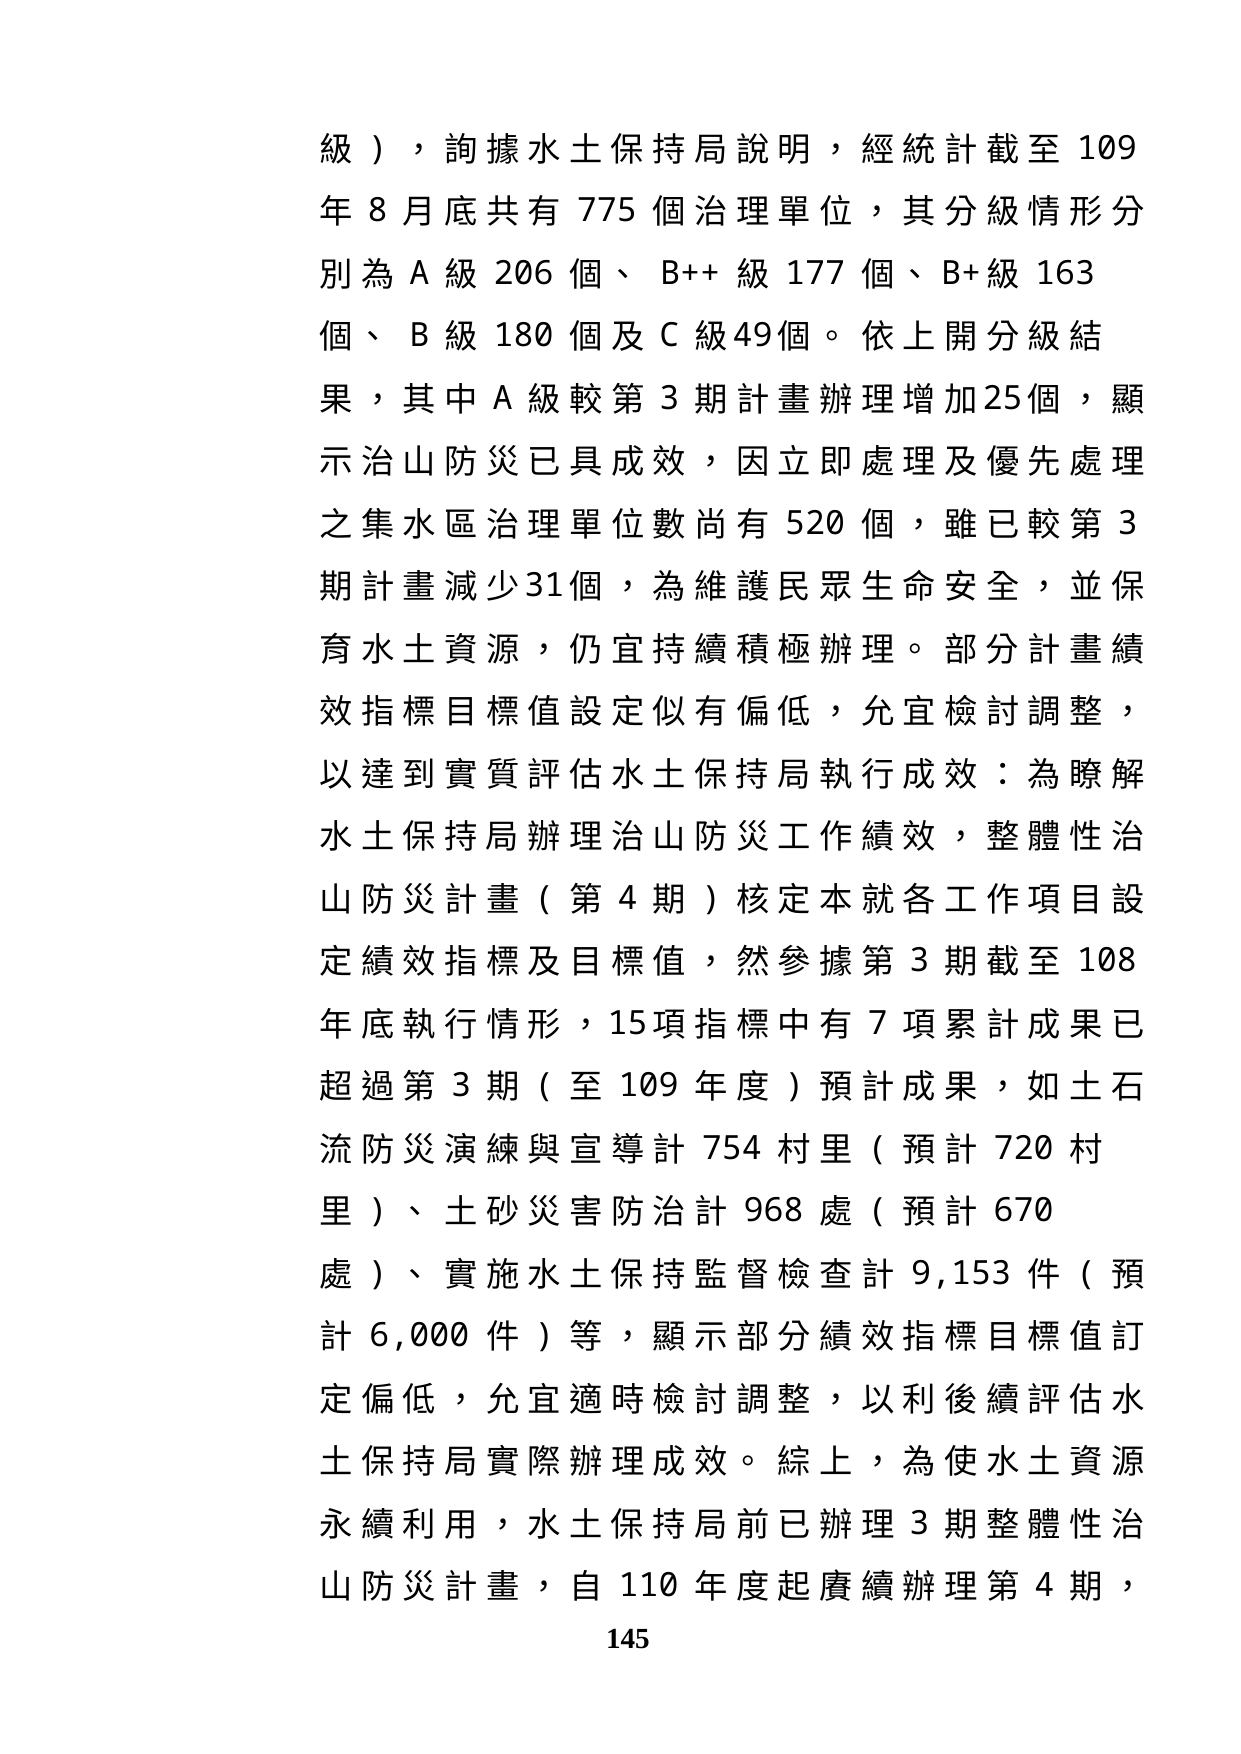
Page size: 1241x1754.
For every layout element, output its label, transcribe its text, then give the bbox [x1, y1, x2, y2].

list 級)，詢據水土保持局說明，經統計截至109年8月底共有775個治理單位，其分級情形分別為A級206個、B++級177個、B+級163個、B級180個及C級49個。依上開分級結果，其中A級較第3期計畫辦理增加25個，顯示治山防災已具成效，因立即處理及優先處理之集水區治理單位數尚有520個，雖已較第3期計畫減少31個，為維護民眾生命安全，並保育水土資源，仍宜持續積極辦理。部分計畫績效指標目標值設定似有偏低，允宜檢討調整，以達到實質評估水土保持局執行成效：為瞭解水土保持局辦理治山防災工作績效，整體性治山防災計畫(第4期)核定本就各工作項目設定績效指標及目標值，然參據第3期截至108年底執行情形，15項指標中有7項累計成果已超過第3期(至109年度)預計成果，如土石流防災演練與宣導計754村里(預計720村里)、土砂災害防治計968處(預計670處)、實施水土保持監督檢查計9,153件(預計6,000件)等，顯示部分績效指標目標值訂定偏低，允宜適時檢討調整，以利後續評估水土保持局實際辦理成效。綜上，為使水土資源永續利用，水土保持局前已辦理3期整體性治山防災計畫，自110年度起賡續辦理第4期， [166, 105, 1148, 1605]
